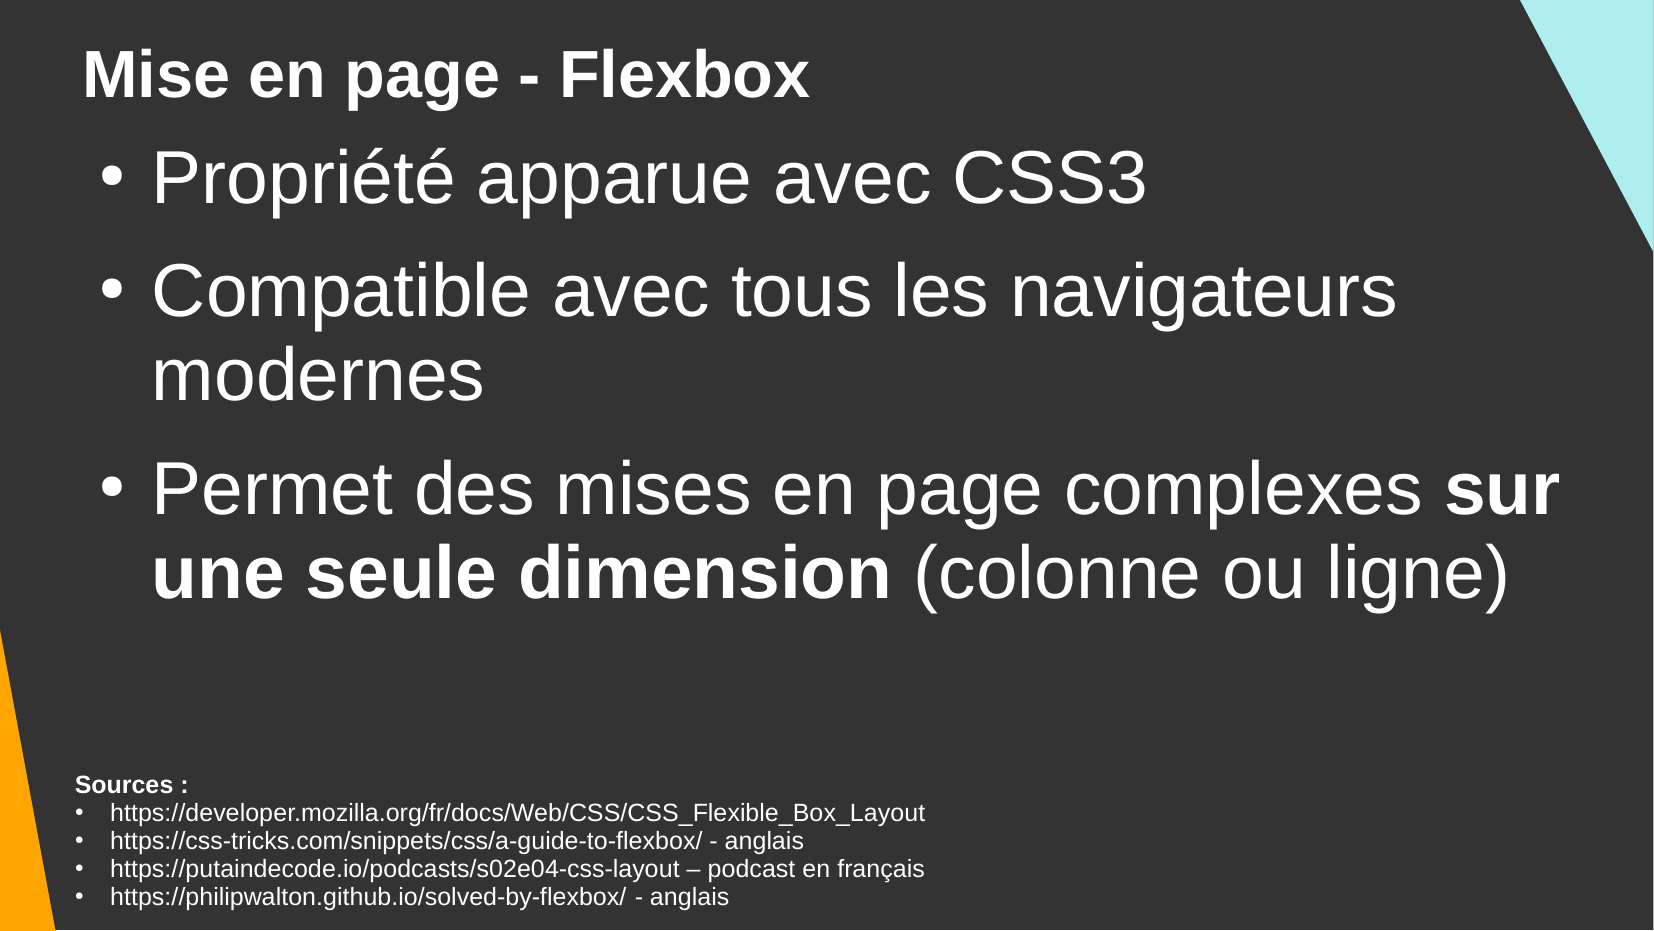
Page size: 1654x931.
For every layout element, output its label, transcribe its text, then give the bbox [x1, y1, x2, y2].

title Mise en page - Flexbox [82, 37, 1571, 114]
list Propriété apparue avec CSS3 Compatible avec tous les navigateurs modernes Permet des mises en page complexes sur une seule dimension (colonne ou ligne) [80, 135, 1605, 650]
text_box [0, 630, 56, 931]
text_box Sources : https://developer.mozilla.org/fr/docs/Web/CSS/CSS_Flexible_Box_Layout https://css-tricks.com/snippets/css/a-guide-to-flexbox/ - anglais https://putaindecode.io/podcasts/s02e04-css-layout – podcast en français https://philipwalton.github.io/solved-by-flexbox/ - anglais [60, 763, 1546, 931]
text_box [1520, 0, 1654, 254]
